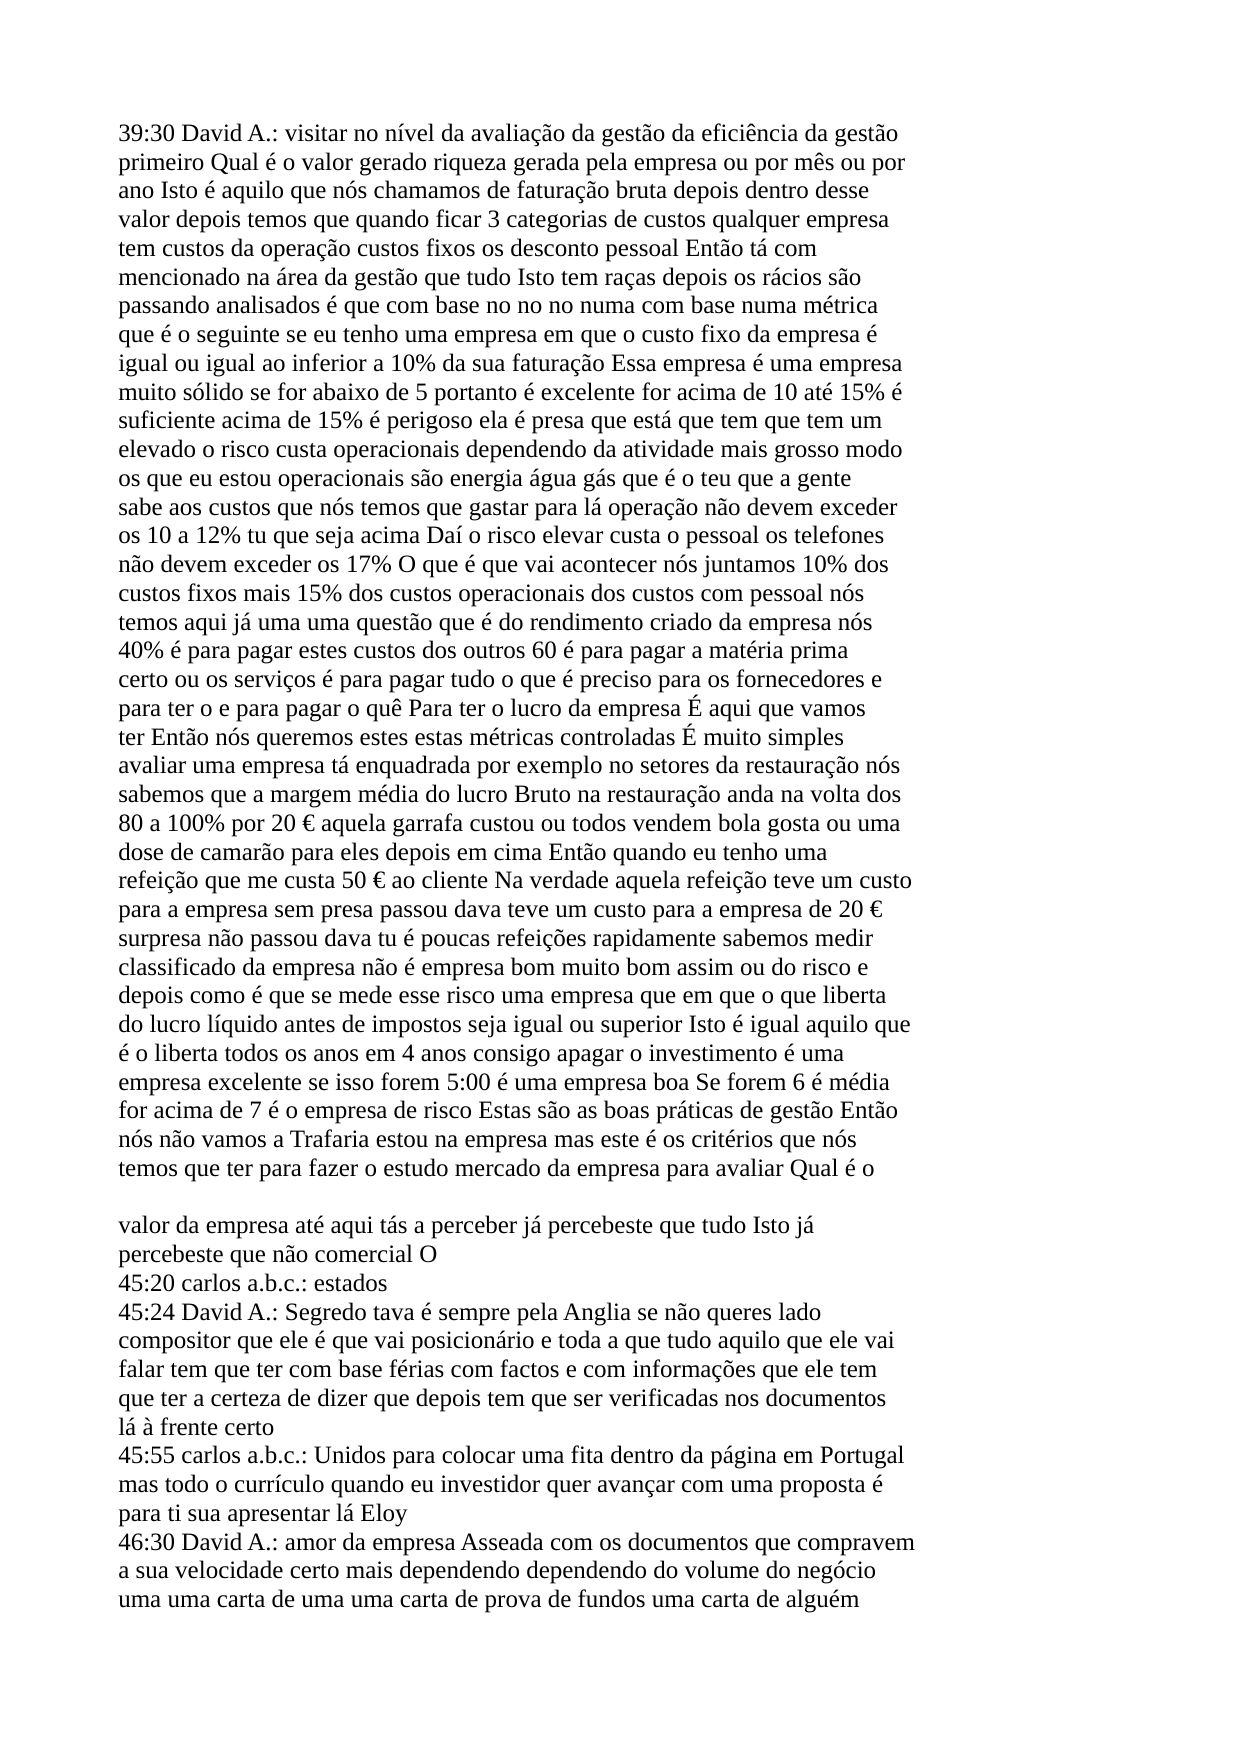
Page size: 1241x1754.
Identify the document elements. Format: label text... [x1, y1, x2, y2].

table_header 39:30 David A.: visitar no nível da avaliação da gestão da eficiência da gestão primeiro Qual é o valor gerado riqueza gerada pela empresa ou por mês ou por ano Isto é aquilo que nós chamamos de faturação bruta depois dentro desse valor depois temos que quando ficar 3 categorias de custos qualquer empresa tem custos da operação custos fixos os desconto pessoal Então tá com mencionado na área da gestão que tudo Isto tem raças depois os rácios são passando analisados é que com base no no no numa com base numa métrica que é o seguinte se eu tenho uma empresa em que o custo fixo da empresa é igual ou igual ao inferior a 10% da sua faturação Essa empresa é uma empresa muito sólido se for abaixo de 5 portanto é excelente for acima de 10 até 15% é suficiente acima de 15% é perigoso ela é presa que está que tem que tem um elevado o risco custa operacionais dependendo da atividade mais grosso modo os que eu estou operacionais são energia água gás que é o teu que a gente sabe aos custos que nós temos que gastar para lá operação não devem exceder os 10 a 12% tu que seja acima Daí o risco elevar custa o pessoal os telefones não devem exceder os 17% O que é que vai acontecer nós juntamos 10% dos custos fixos mais 15% dos custos operacionais dos custos com pessoal nós temos aqui já uma uma questão que é do rendimento criado da empresa nós 40% é para pagar estes custos dos outros 60 é para pagar a matéria prima certo ou os serviços é para pagar tudo o que é preciso para os fornecedores e para ter o e para pagar o quê Para ter o lucro da empresa É aqui que vamos ter Então nós queremos estes estas métricas controladas É muito simples avaliar uma empresa tá enquadrada por exemplo no setores da restauração nós sabemos que a margem média do lucro Bruto na restauração anda na volta dos 80 a 100% por 20 € aquela garrafa custou ou todos vendem bola gosta ou uma dose de camarão para eles depois em cima Então quando eu tenho uma refeição que me custa 50 € ao cliente Na verdade aquela refeição teve um custo para a empresa sem presa passou dava teve um custo para a empresa de 20 € surpresa não passou dava tu é poucas refeições rapidamente sabemos medir classificado da empresa não é empresa bom muito bom assim ou do risco e depois como é que se mede esse risco uma empresa que em que o que liberta do lucro líquido antes de impostos seja igual ou superior Isto é igual aquilo que é o liberta todos os anos em 4 anos consigo apagar o investimento é uma empresa excelente se isso forem 5:00 é uma empresa boa Se forem 6 é média for acima de 7 é o empresa de risco Estas são as boas práticas de gestão Então nós não vamos a Trafaria estou na empresa mas este é os critérios que nós temos que ter para fazer o estudo mercado da empresa para avaliar Qual é o valor da empresa até aqui tás a perceber já percebeste que tudo Isto já percebeste que não comercial O 45:20 carlos a.b.c.: estados 45:24 David A.: Segredo tava é sempre pela Anglia se não queres lado compositor que ele é que vai posicionário e toda a que tudo aquilo que ele vai falar tem que ter com base férias com factos e com informações que ele tem que ter a certeza de dizer que depois tem que ser verificadas nos documentos lá à frente certo 45:55 carlos a.b.c.: Unidos para colocar uma fita dentro da página em Portugal mas todo o currículo quando eu investidor quer avançar com uma proposta é para ti sua apresentar lá Eloy 46:30 David A.: amor da empresa Asseada com os documentos que compravem a sua velocidade certo mais dependendo dependendo do volume do negócio uma uma carta de uma uma carta de prova de fundos uma carta de alguém [118, 118, 1122, 1613]
